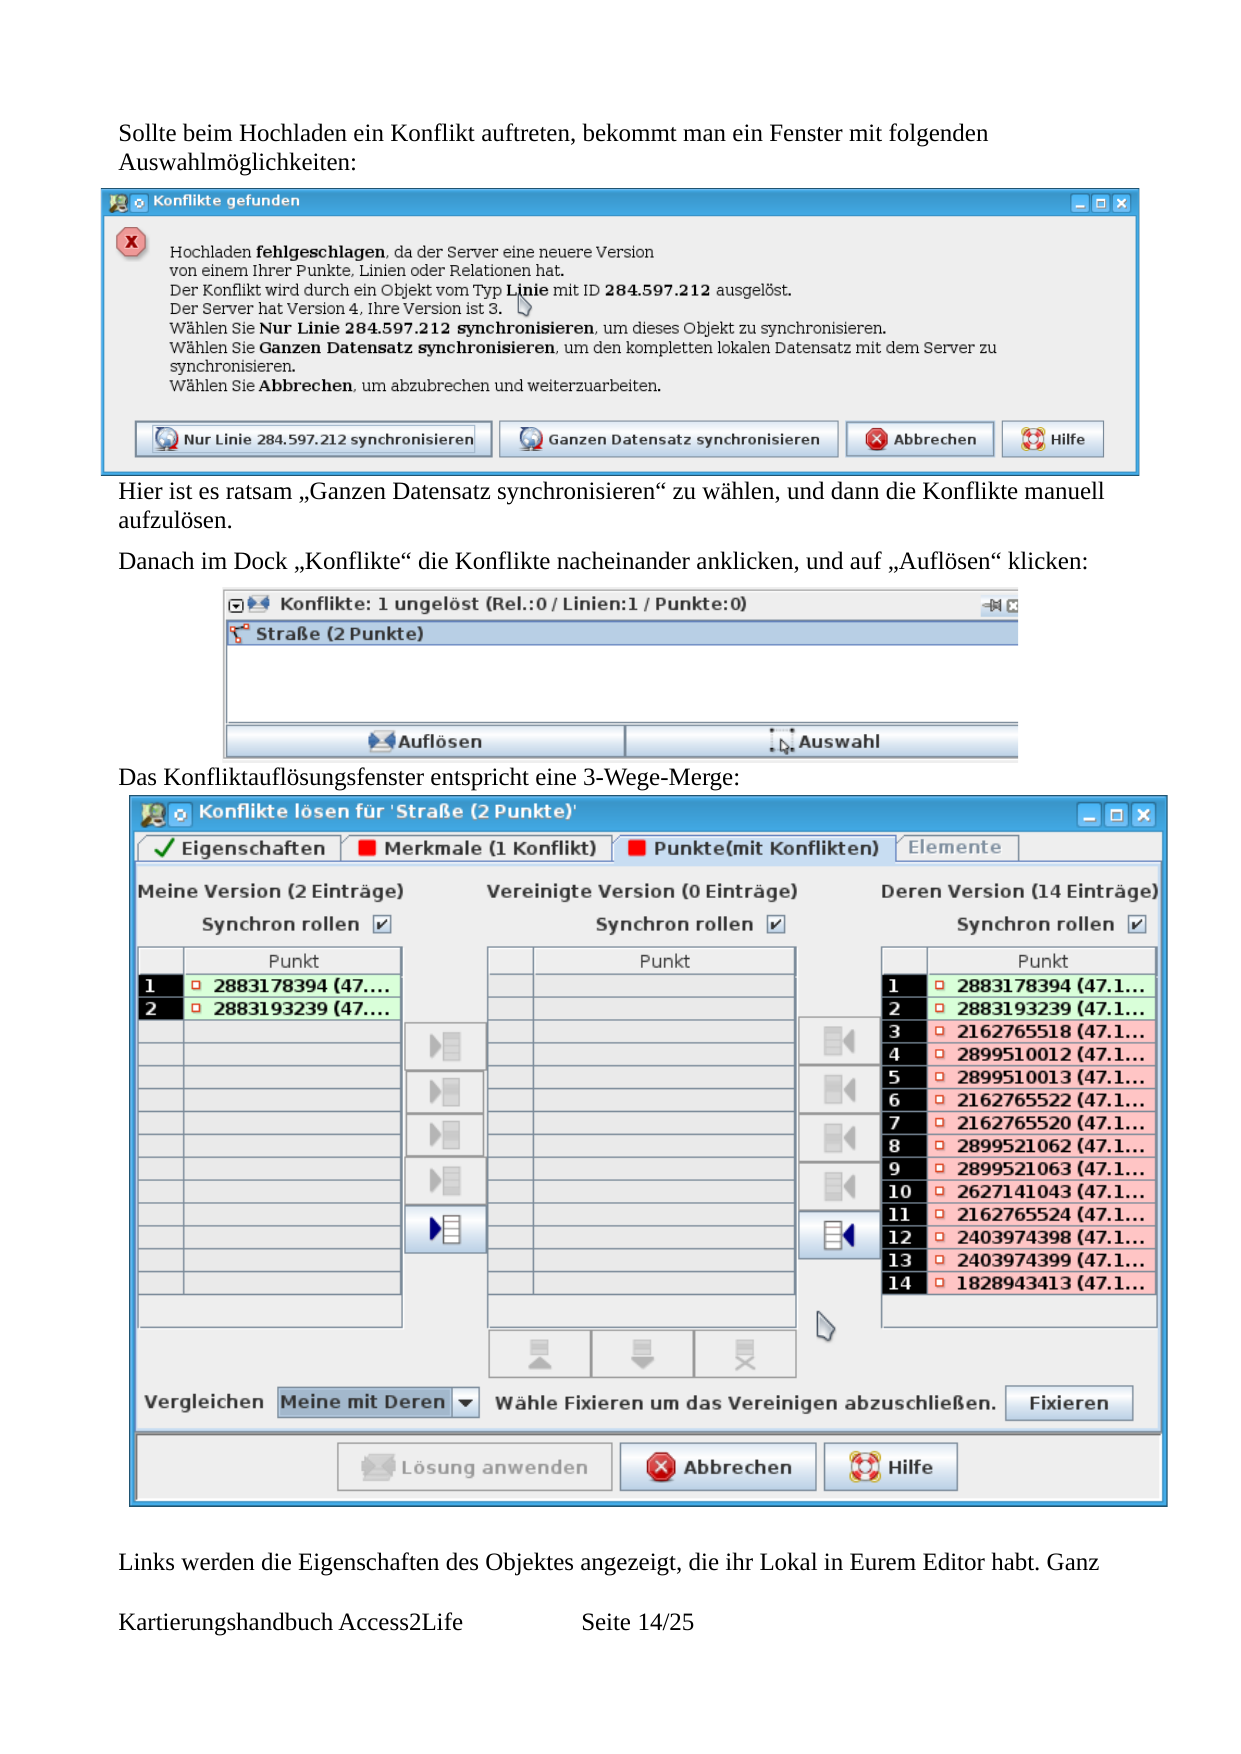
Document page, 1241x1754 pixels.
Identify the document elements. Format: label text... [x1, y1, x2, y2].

picture [100, 188, 1140, 476]
text Links werden die Eigenschaften des Objektes angezeigt, die ihr Lokal in Eurem Editor habt. Ganz [118, 1547, 1122, 1576]
text Hier ist es ratsam „Ganzen Datensatz synchronisieren“ zu wählen, und dann die Konflikte manuell aufzulösen. [118, 476, 1122, 533]
text Sollte beim Hochladen ein Konflikt auftreten, bekommt man ein Fenster mit folgenden Auswahlmöglichkeiten: [118, 118, 1122, 176]
picture [129, 795, 1168, 1507]
text Danach im Dock „Konflikte“ die Konflikte nacheinander anklicken, und auf „Auflösen“ klicken: [118, 546, 1122, 575]
picture [222, 587, 1019, 763]
text Das Konfliktauflösungsfenster entspricht eine 3-Wege-Merge: [118, 763, 1122, 791]
